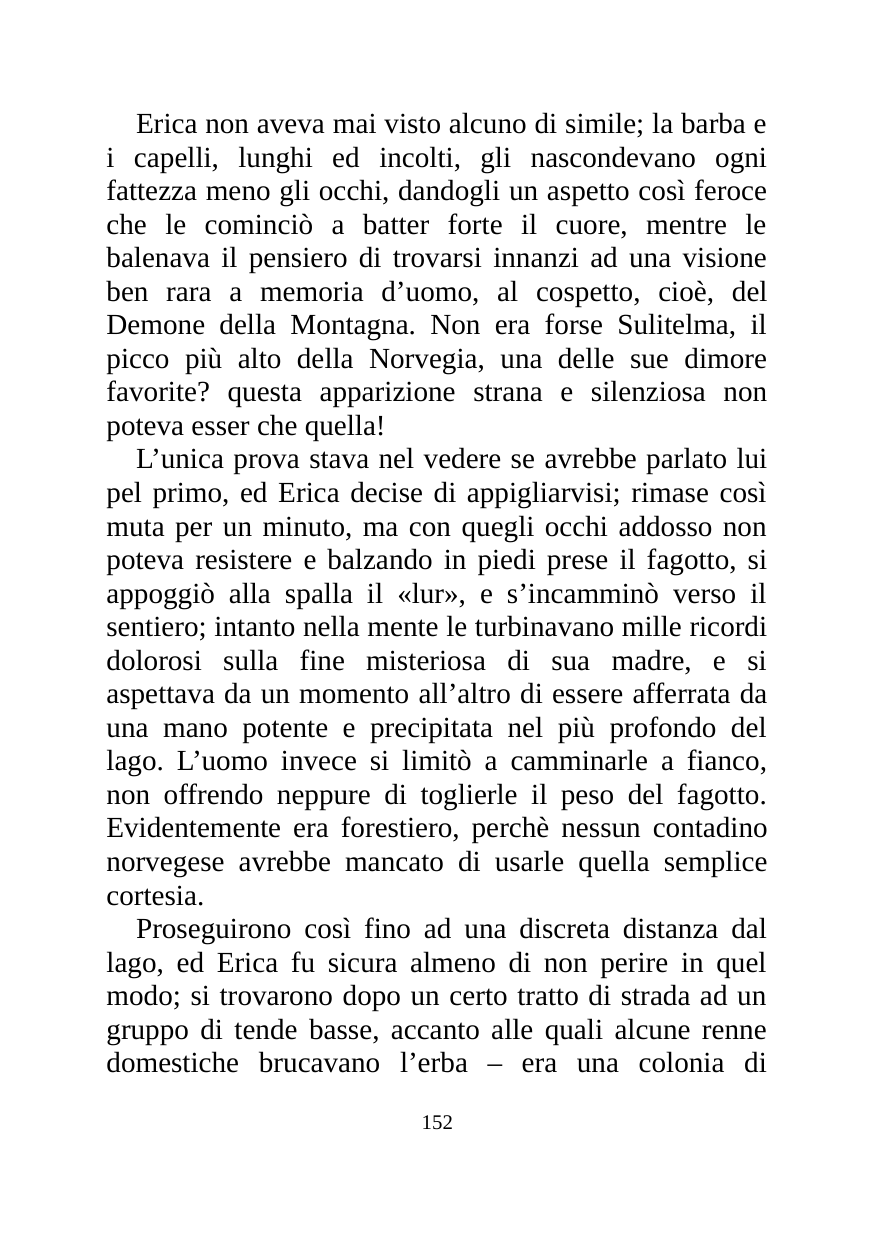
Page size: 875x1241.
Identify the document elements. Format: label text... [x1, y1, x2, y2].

text L’unica prova stava nel vedere se avrebbe parlato lui pel primo, ed Erica decise di appigliarvisi; rimase così muta per un minuto, ma con quegli occhi addosso non poteva resistere e balzando in piedi prese il fagotto, si appoggiò alla spalla il «lur», e s’incamminò verso il sentiero; intanto nella mente le turbinavano mille ricordi dolorosi sulla fine misteriosa di sua madre, e si aspettava da un momento all’altro di essere afferrata da una mano potente e precipitata nel più profondo del lago. L’uomo invece si limitò a camminarle a fianco, non offrendo neppure di toglierle il peso del fagotto. Evidentemente era forestiero, perchè nessun contadino norvegese avrebbe mancato di usarle quella semplice cortesia. [106, 442, 768, 911]
text Proseguirono così fino ad una discreta distanza dal lago, ed Erica fu sicura almeno di non perire in quel modo; si trovarono dopo un certo tratto di strada ad un gruppo di tende basse, accanto alle quali alcune renne domestiche brucavano l’erba – era una colonia di [106, 911, 768, 1079]
text Erica non aveva mai visto alcuno di simile; la barba e i capelli, lunghi ed incolti, gli nascondevano ogni fattezza meno gli occhi, dandogli un aspetto così feroce che le cominciò a batter forte il cuore, mentre le balenava il pensiero di trovarsi innanzi ad una visione ben rara a memoria d’uomo, al cospetto, cioè, del Demone della Montagna. Non era forse Sulitelma, il picco più alto della Norvegia, una delle sue dimore favorite? questa apparizione strana e silenziosa non poteva esser che quella! [106, 106, 768, 442]
